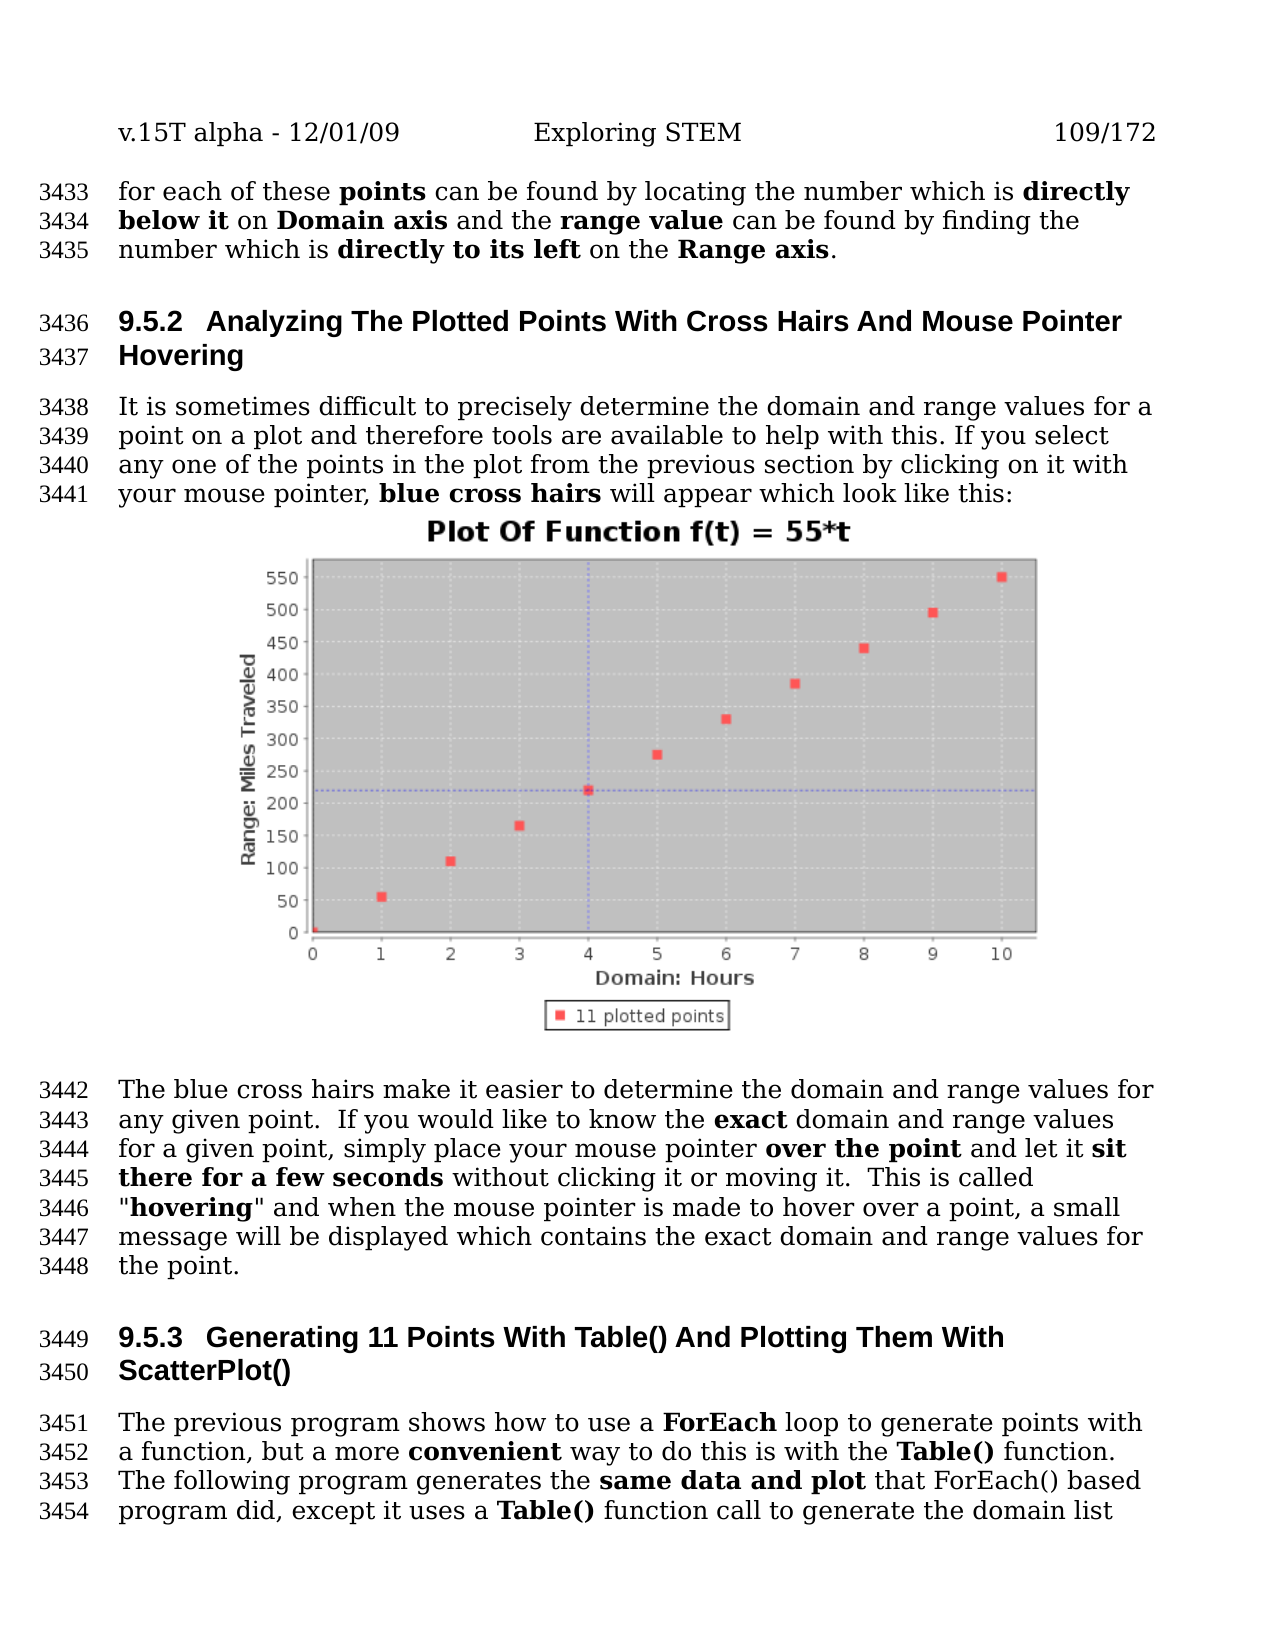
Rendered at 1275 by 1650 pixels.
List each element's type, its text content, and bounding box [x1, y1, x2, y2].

subtitle Generating 11 Points With Table() And Plotting Them With ScatterPlot() [118, 1319, 1157, 1387]
text The previous program shows how to use a ForEach loop to generate points with a function, but a more convenient way to do this is with the Table() function. The following program generates the same data and plot that ForEach() based program did, except it uses a Table() function call to generate the domain list [118, 1408, 1157, 1525]
text The blue cross hairs make it easier to determine the domain and range values for any given point. If you would like to know the exact domain and range values for a given point, simply place your mouse pointer over the point and let it sit there for a few seconds without clicking it or moving it. This is called "hovering" and when the mouse pointer is made to hover over a point, a small message will be displayed which contains the exact domain and range values for the point. [118, 1076, 1157, 1281]
picture [222, 515, 1053, 1032]
text for each of these points can be found by locating the number which is directly below it on Domain axis and the range value can be found by finding the number which is directly to its left on the Range axis. [118, 177, 1157, 265]
subtitle Analyzing The Plotted Points With Cross Hairs And Mouse Pointer Hovering [118, 304, 1157, 371]
text It is sometimes difficult to precisely determine the domain and range values for a point on a plot and therefore tools are available to help with this. If you select any one of the points in the plot from the previous section by clicking on it with your mouse pointer, blue cross hairs will appear which look like this: [118, 392, 1157, 509]
